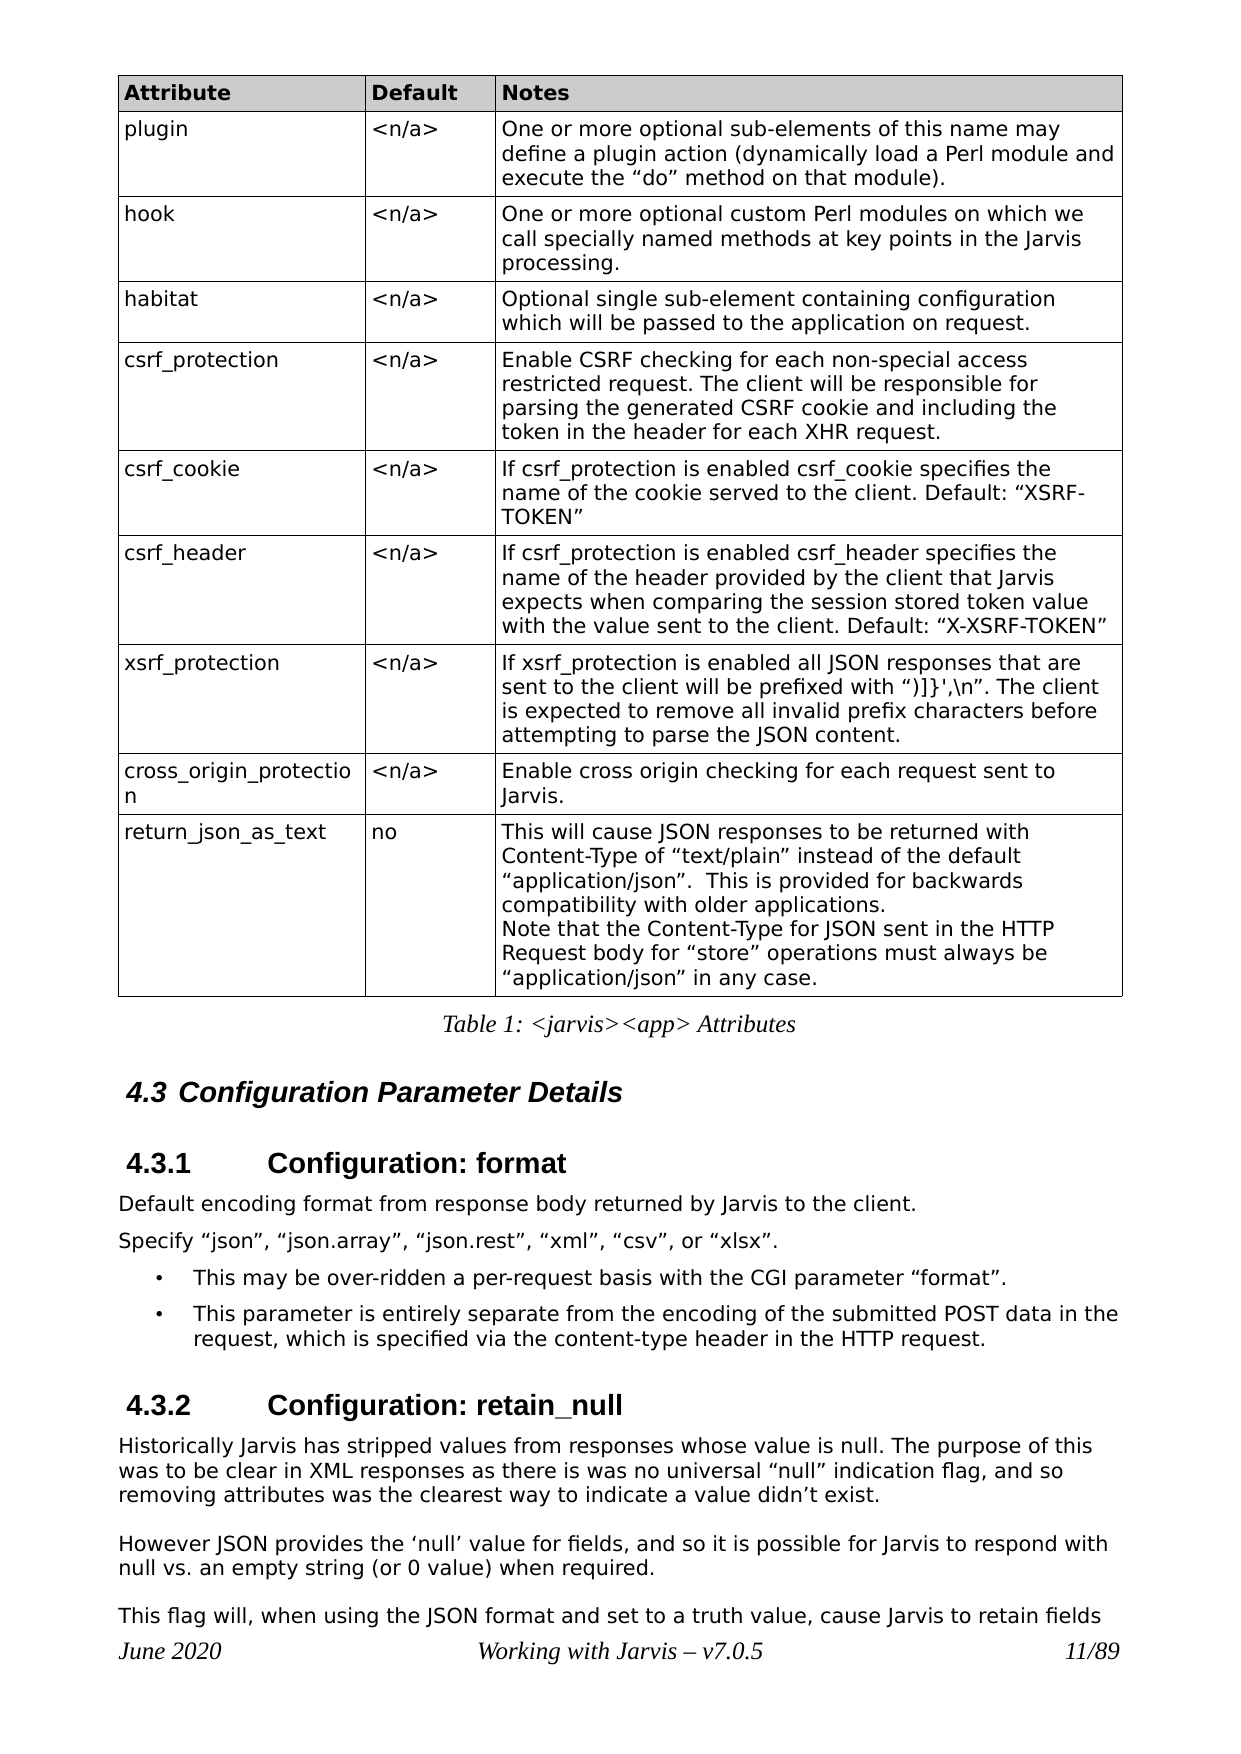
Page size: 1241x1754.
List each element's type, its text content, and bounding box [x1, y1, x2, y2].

table_cell <n/a> [366, 645, 495, 753]
table_cell Optional single sub-element containing configuration which will be passed to the application on request. [496, 282, 1122, 341]
table_cell <n/a> [366, 282, 495, 341]
table_cell no [366, 815, 495, 996]
table_cell plugin [119, 112, 365, 196]
table_cell This will cause JSON responses to be returned with Content-Type of “text/plain” instead of the default “application/json”. This is provided for backwards compatibility with older applications. Note that the Content-Type for JSON sent in the HTTP Request body for “store” operations must always be “application/json” in any case. [496, 815, 1122, 996]
table_cell <n/a> [366, 197, 495, 281]
table_cell csrf_header [119, 536, 365, 644]
text However JSON provides the ‘null’ value for fields, and so it is possible for Jarvis to respond with null vs. an empty string (or 0 value) when required. [118, 1532, 1122, 1580]
table_cell <n/a> [366, 112, 495, 196]
text Default encoding format from response body returned by Jarvis to the client. [118, 1192, 1122, 1216]
table_cell If csrf_protection is enabled csrf_cookie specifies the name of the cookie served to the client. Default: “XSRF-TOKEN” [496, 451, 1122, 535]
text Specify “json”, “json.array”, “json.rest”, “xml”, “csv”, or “xlsx”. [118, 1229, 1122, 1253]
table_cell If csrf_protection is enabled csrf_header specifies the name of the header provided by the client that Jarvis expects when comparing the session stored token value with the value sent to the client. Default: “X-XSRF-TOKEN” [496, 536, 1122, 644]
table_cell <n/a> [366, 754, 495, 814]
list This parameter is entirely separate from the encoding of the submitted POST data in the request, which is specified via the content-type header in the HTTP request. [156, 1302, 1122, 1351]
table_cell <n/a> [366, 451, 495, 535]
table_header Notes [496, 76, 1122, 111]
table_cell Enable cross origin checking for each request sent to Jarvis. [496, 754, 1122, 814]
table_cell cross_origin_protection [119, 754, 365, 814]
subtitle Configuration Parameter Details [118, 1075, 1122, 1108]
table_cell Enable CSRF checking for each non-special access restricted request. The client will be responsible for parsing the generated CSRF cookie and including the token in the header for each XHR request. [496, 343, 1122, 450]
table_cell xsrf_protection [119, 645, 365, 753]
text This flag will, when using the JSON format and set to a truth value, cause Jarvis to retain fields [118, 1604, 1122, 1629]
table_cell <n/a> [366, 536, 495, 644]
subtitle Configuration: format [118, 1146, 1122, 1179]
text Table 1: <jarvis><app> Attributes [118, 1009, 1122, 1037]
table_cell If xsrf_protection is enabled all JSON responses that are sent to the client will be prefixed with “)]}',\n”. The client is expected to remove all invalid prefix characters before attempting to parse the JSON content. [496, 645, 1122, 753]
table_cell hook [119, 197, 365, 281]
table_cell <n/a> [366, 343, 495, 450]
table_cell return_json_as_text [119, 815, 365, 996]
table_cell One or more optional sub-elements of this name may define a plugin action (dynamically load a Perl module and execute the “do” method on that module). [496, 112, 1122, 196]
list This may be over-ridden a per-request basis with the CGI parameter “format”. [156, 1266, 1122, 1290]
table_cell csrf_cookie [119, 451, 365, 535]
table_cell habitat [119, 282, 365, 341]
text Historically Jarvis has stripped values from responses whose value is null. The purpose of this was to be clear in XML responses as there is was no universal “null” indication flag, and so removing attributes was the clearest way to indicate a value didn’t exist. [118, 1434, 1122, 1507]
subtitle Configuration: retain_null [118, 1388, 1122, 1422]
table_cell csrf_protection [119, 343, 365, 450]
table_header Attribute [119, 76, 365, 111]
table_cell One or more optional custom Perl modules on which we call specially named methods at key points in the Jarvis processing. [496, 197, 1122, 281]
table_header Default [366, 76, 495, 111]
